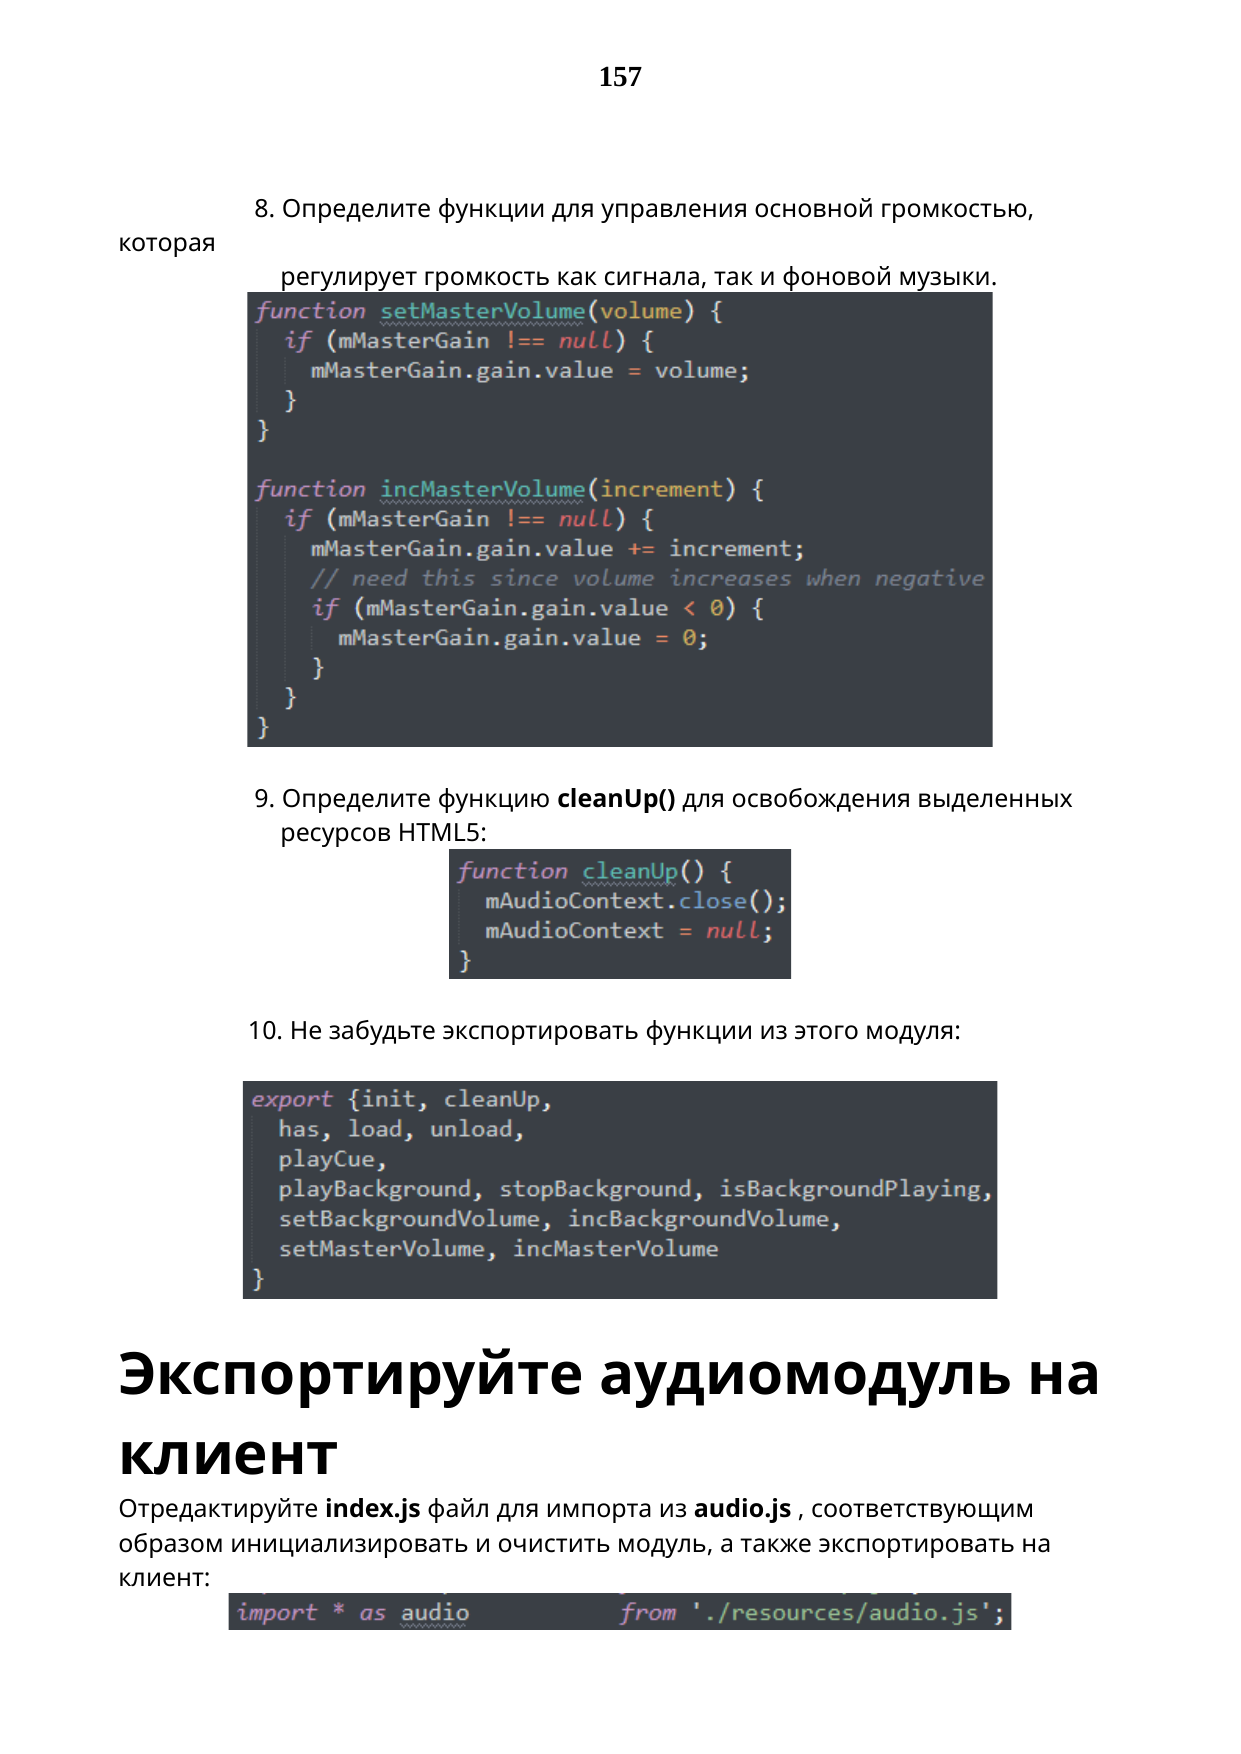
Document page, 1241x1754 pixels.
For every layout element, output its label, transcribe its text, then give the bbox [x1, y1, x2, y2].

text 8. Определите функции для управления основной громкостью, которая [118, 190, 1122, 258]
text Отредактируйте index.js файл для импорта из audio.js , соответствующим образом инициализировать и очистить модуль, а также экспортировать на клиент: [118, 1491, 1122, 1593]
picture [449, 849, 792, 979]
picture [247, 292, 993, 747]
picture [242, 1081, 998, 1299]
text 9. Определите функцию cleanUp() для освобождения выделенных [118, 781, 1122, 815]
text регулирует громкость как сигнала, так и фоновой музыки. [118, 258, 1122, 292]
text Экспортируйте аудиомодуль на клиент [118, 1332, 1122, 1491]
text ресурсов HTML5: [118, 815, 1122, 849]
text 10. Не забудьте экспортировать функции из этого модуля: [118, 1013, 1122, 1047]
picture [228, 1593, 1012, 1630]
